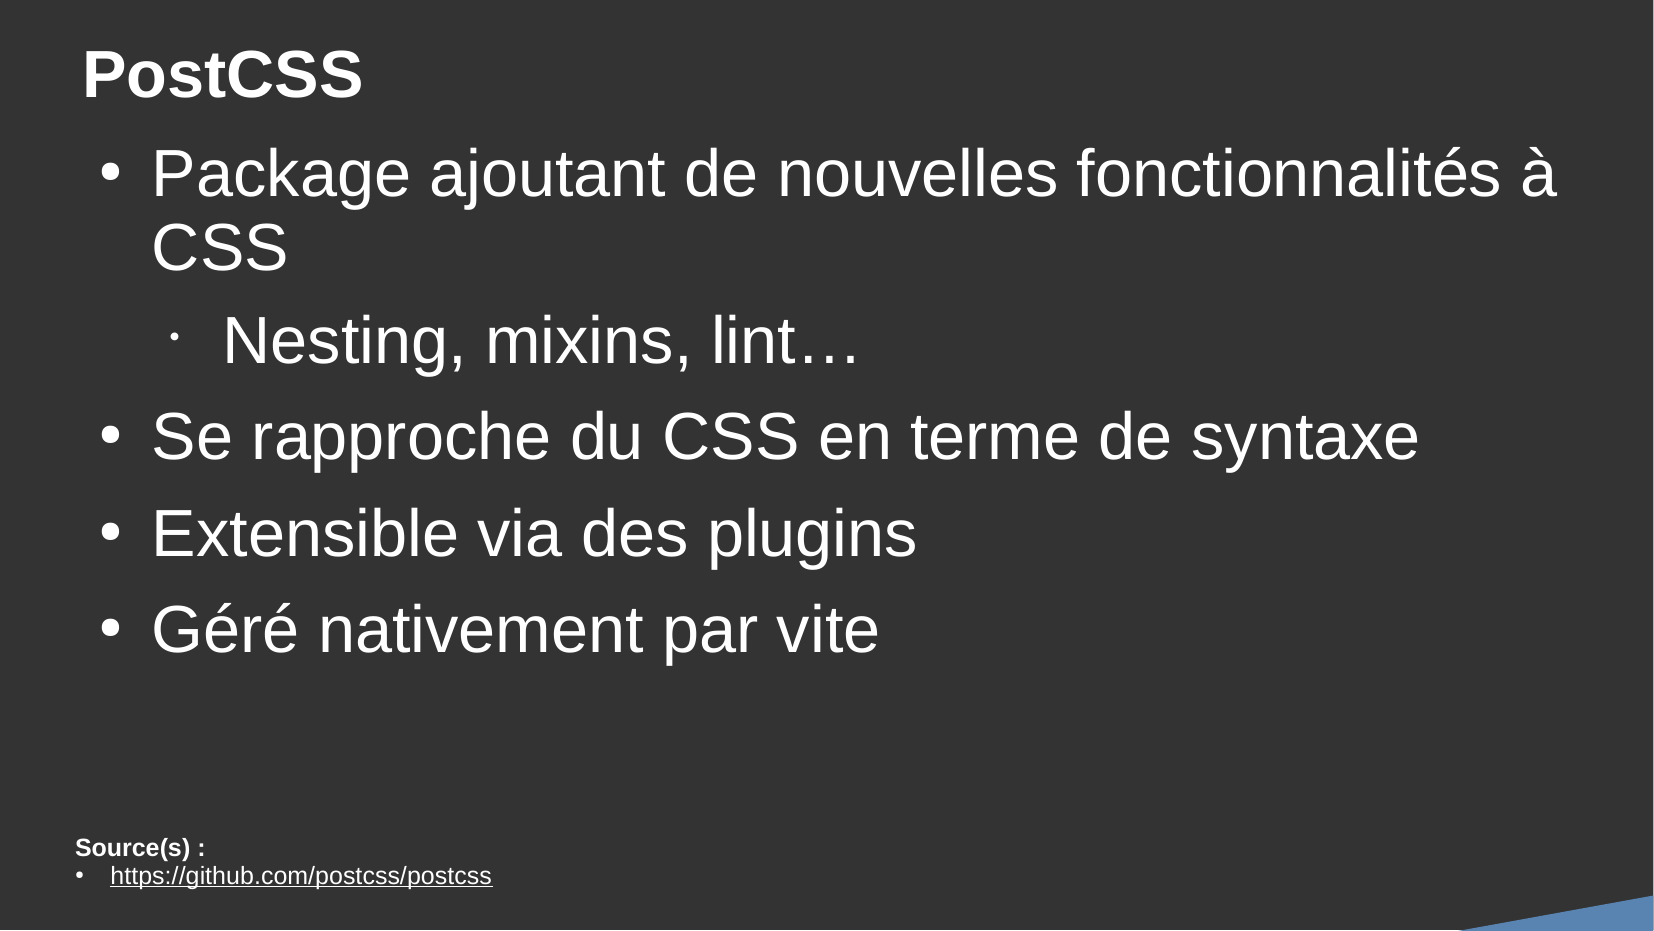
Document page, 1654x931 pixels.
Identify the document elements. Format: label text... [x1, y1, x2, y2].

title PostCSS [82, 37, 1571, 114]
text_box Source(s) : https://github.com/postcss/postcss [60, 826, 1546, 911]
text_box [1457, 895, 1654, 931]
list Package ajoutant de nouvelles fonctionnalités à CSS Nesting, mixins, lint… Se rapproche du CSS en terme de syntaxe Extensible via des plugins Géré nativement par vite [80, 135, 1620, 798]
